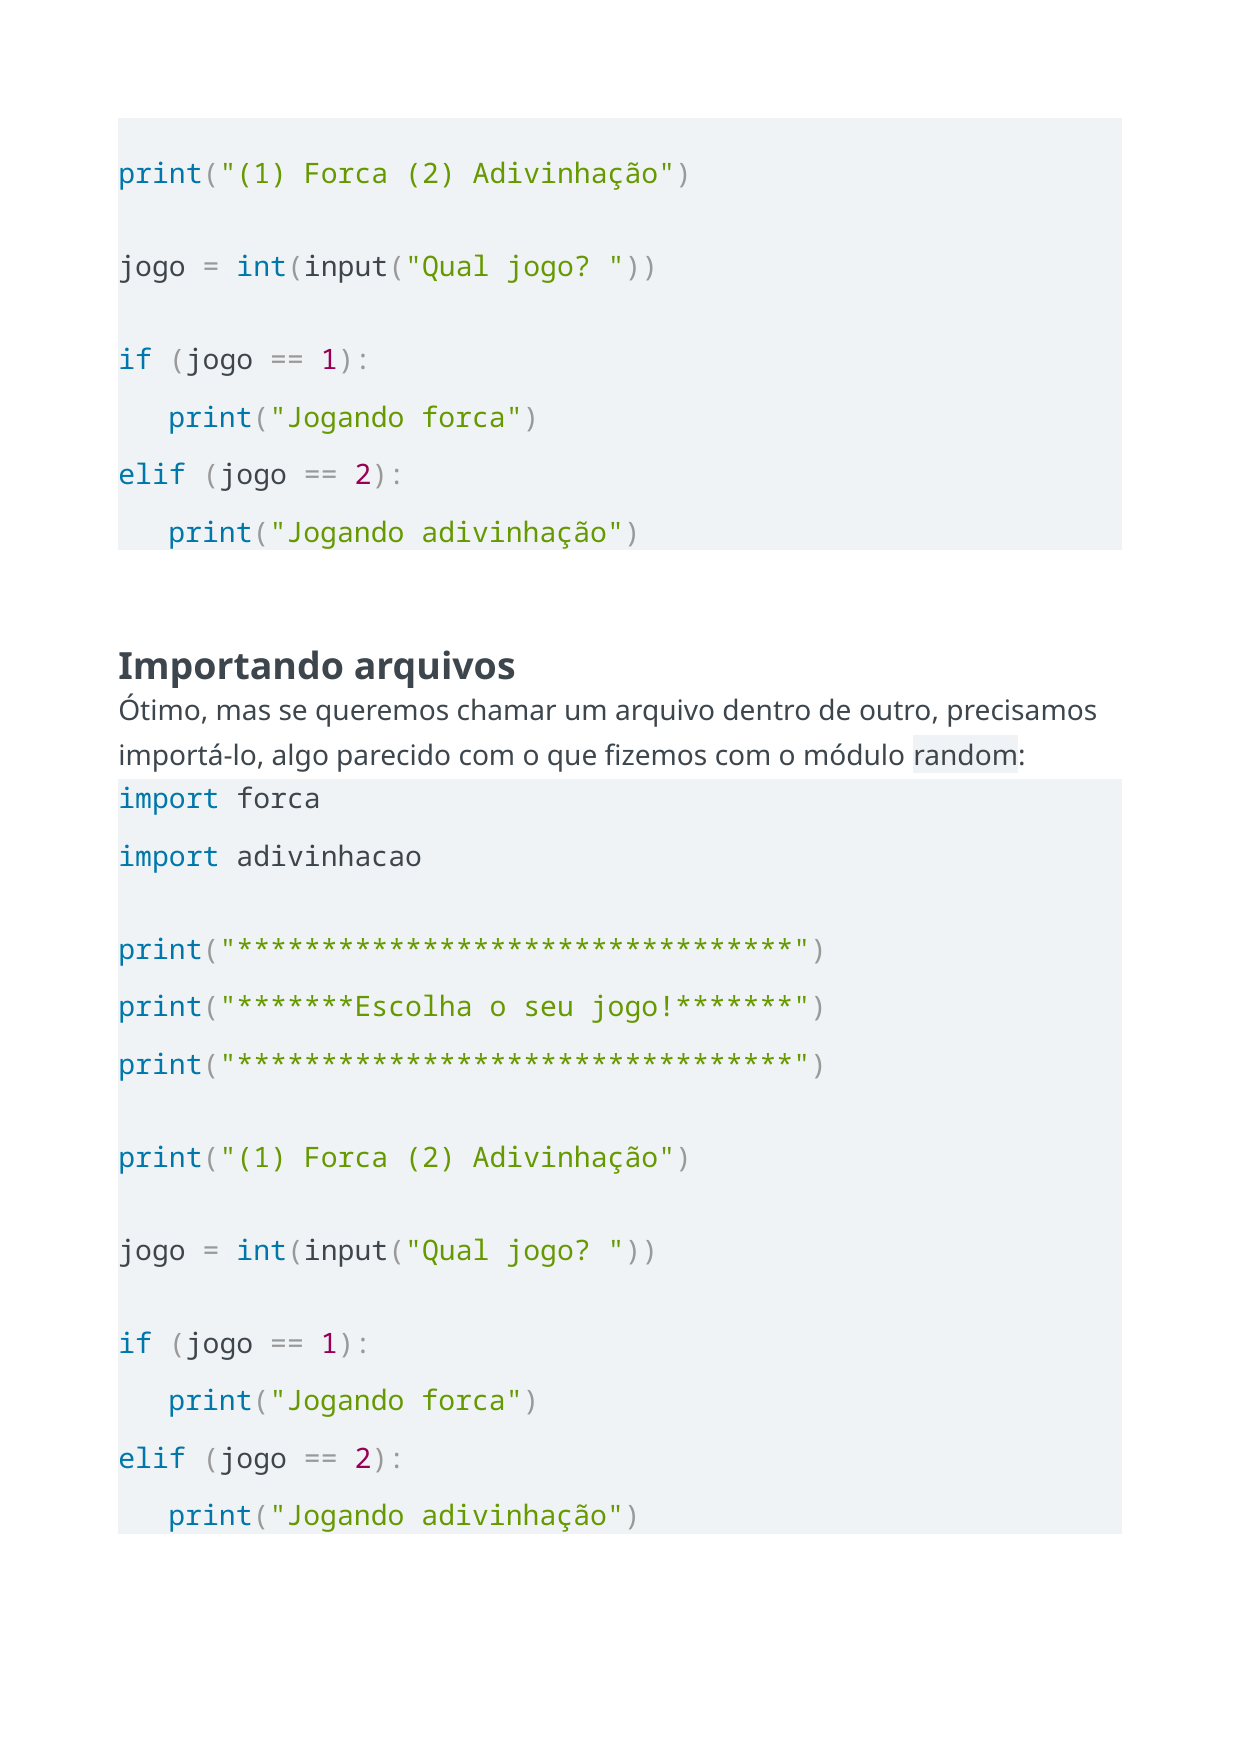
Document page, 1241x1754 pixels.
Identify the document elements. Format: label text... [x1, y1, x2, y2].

text print("*******Escolha o seu jogo!*******") [118, 987, 1122, 1025]
text print("*********************************") [118, 929, 1122, 968]
text elif (jogo == 2): [118, 1438, 1122, 1476]
subtitle Importando arquivos [118, 640, 1122, 691]
text jogo = int(input("Qual jogo? ")) [118, 1230, 1122, 1268]
text Ótimo, mas se queremos chamar um arquivo dentro de outro, precisamos importá-lo, algo parecido com o que fizemos com o módulo random: [118, 691, 1122, 773]
text print("Jogando adivinhação") [118, 1496, 1122, 1534]
text print("Jogando adivinhação") [118, 512, 1122, 550]
text if (jogo == 1): [118, 339, 1122, 378]
text elif (jogo == 2): [118, 454, 1122, 493]
text print("(1) Forca (2) Adivinhação") [118, 1137, 1122, 1176]
text import forca [118, 779, 1122, 817]
text if (jogo == 1): [118, 1323, 1122, 1361]
text print("Jogando forca") [118, 397, 1122, 435]
text import adivinhacao [118, 836, 1122, 875]
text print("Jogando forca") [118, 1381, 1122, 1419]
text print("*********************************") [118, 1044, 1122, 1083]
text print("(1) Forca (2) Adivinhação") [118, 153, 1122, 192]
text jogo = int(input("Qual jogo? ")) [118, 246, 1122, 285]
